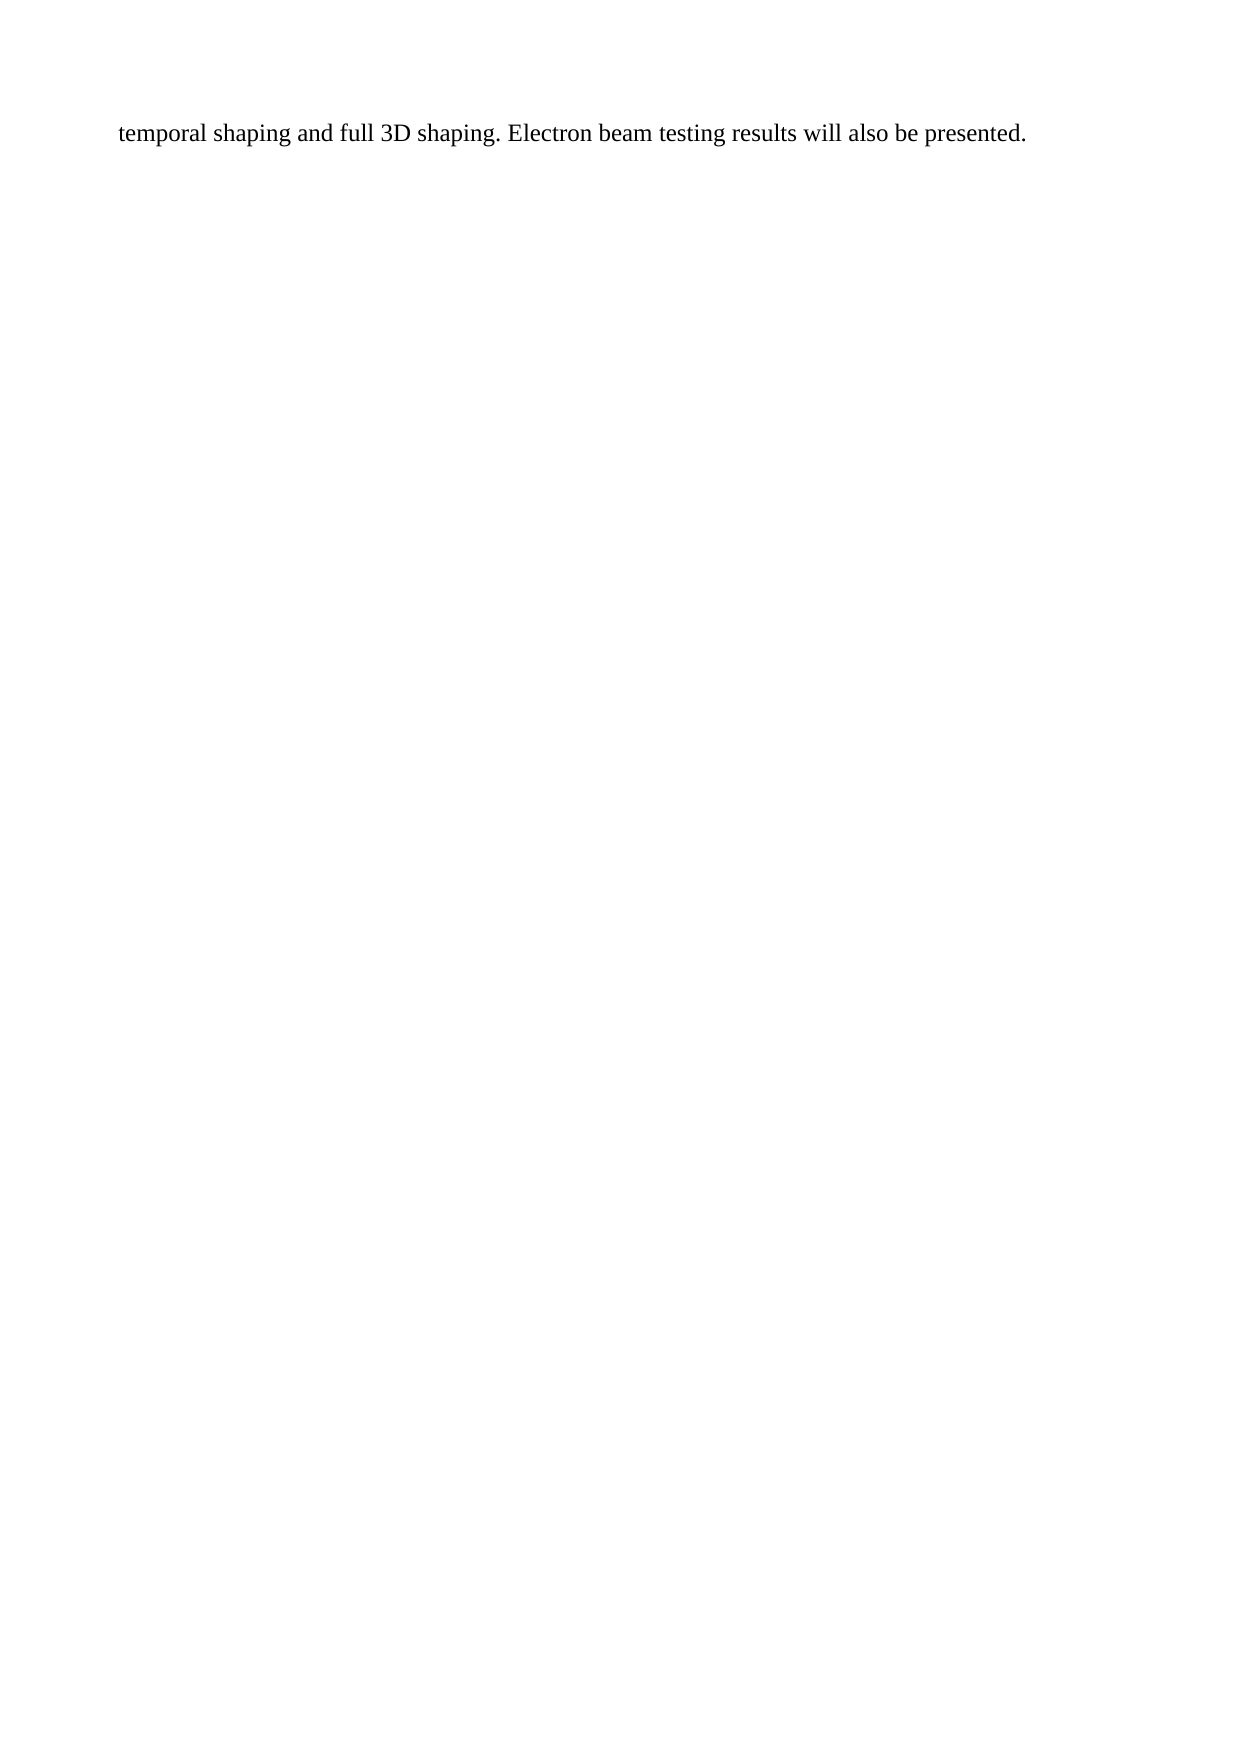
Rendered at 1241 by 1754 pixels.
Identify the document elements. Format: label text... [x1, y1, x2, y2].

text temporal shaping and full 3D shaping. Electron beam testing results will also be presented. [118, 118, 1122, 147]
